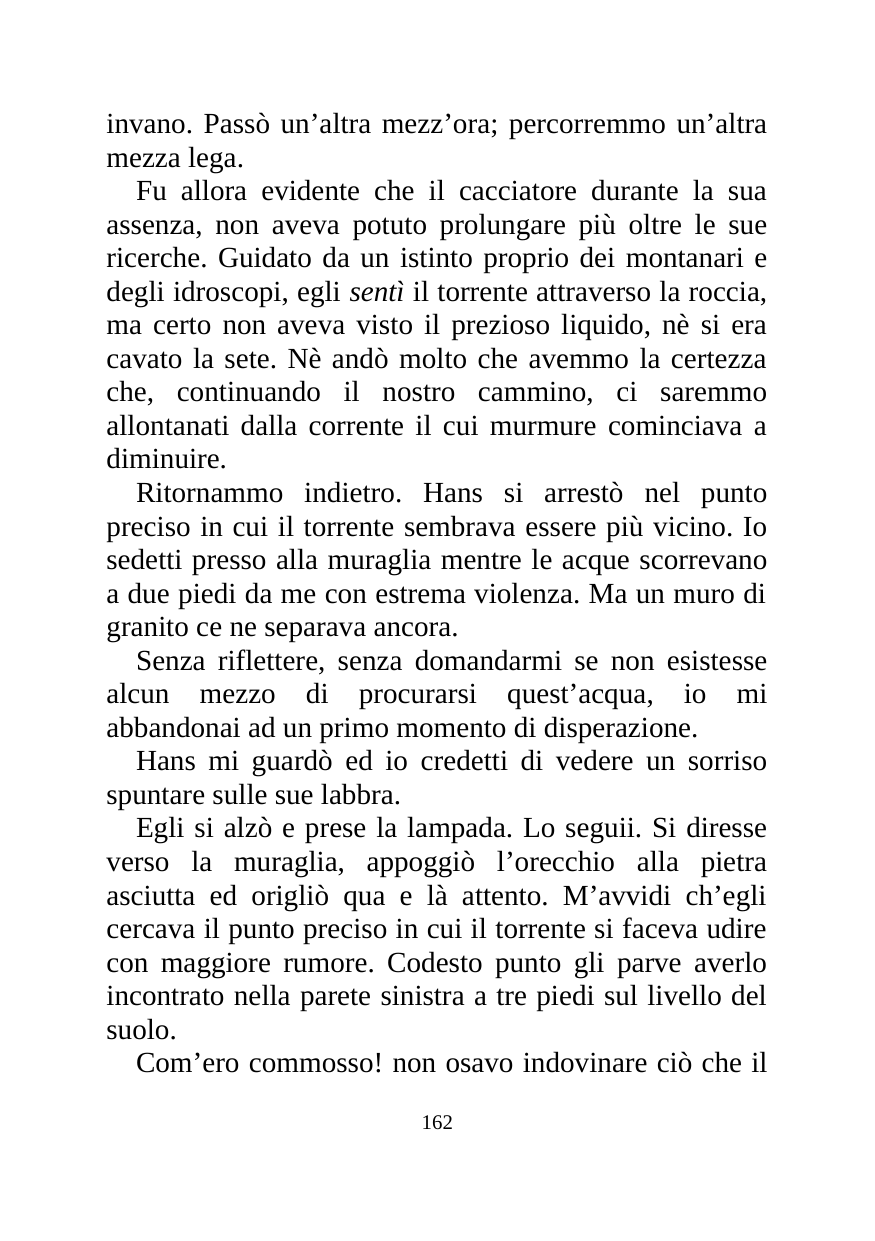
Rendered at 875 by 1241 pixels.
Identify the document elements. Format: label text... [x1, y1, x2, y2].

text invano. Passò un’altra mezz’ora; percorremmo un’altra mezza lega. [106, 106, 768, 173]
text Ritornammo indietro. Hans si arrestò nel punto preciso in cui il torrente sembrava essere più vicino. Io sedetti presso alla muraglia mentre le acque scorrevano a due piedi da me con estrema violenza. Ma un muro di granito ce ne separava ancora. [106, 475, 768, 643]
text Fu allora evidente che il cacciatore durante la sua assenza, non aveva potuto prolungare più oltre le sue ricerche. Guidato da un istinto proprio dei montanari e degli idroscopi, egli sentì il torrente attraverso la roccia, ma certo non aveva visto il prezioso liquido, nè si era cavato la sete. Nè andò molto che avemmo la certezza che, continuando il nostro cammino, ci saremmo allontanati dalla corrente il cui murmure cominciava a diminuire. [106, 173, 768, 475]
text Hans mi guardò ed io credetti di vedere un sorriso spuntare sulle sue labbra. [106, 743, 768, 811]
text Senza riflettere, senza domandarmi se non esistesse alcun mezzo di procurarsi quest’acqua, io mi abbandonai ad un primo momento di disperazione. [106, 643, 768, 743]
text Egli si alzò e prese la lampada. Lo seguii. Si diresse verso la muraglia, appoggiò l’orecchio alla pietra asciutta ed origliò qua e là attento. M’avvidi ch’egli cercava il punto preciso in cui il torrente si faceva udire con maggiore rumore. Codesto punto gli parve averlo incontrato nella parete sinistra a tre piedi sul livello del suolo. [106, 811, 768, 1045]
text Com’ero commosso! non osavo indovinare ciò che il [106, 1045, 768, 1079]
